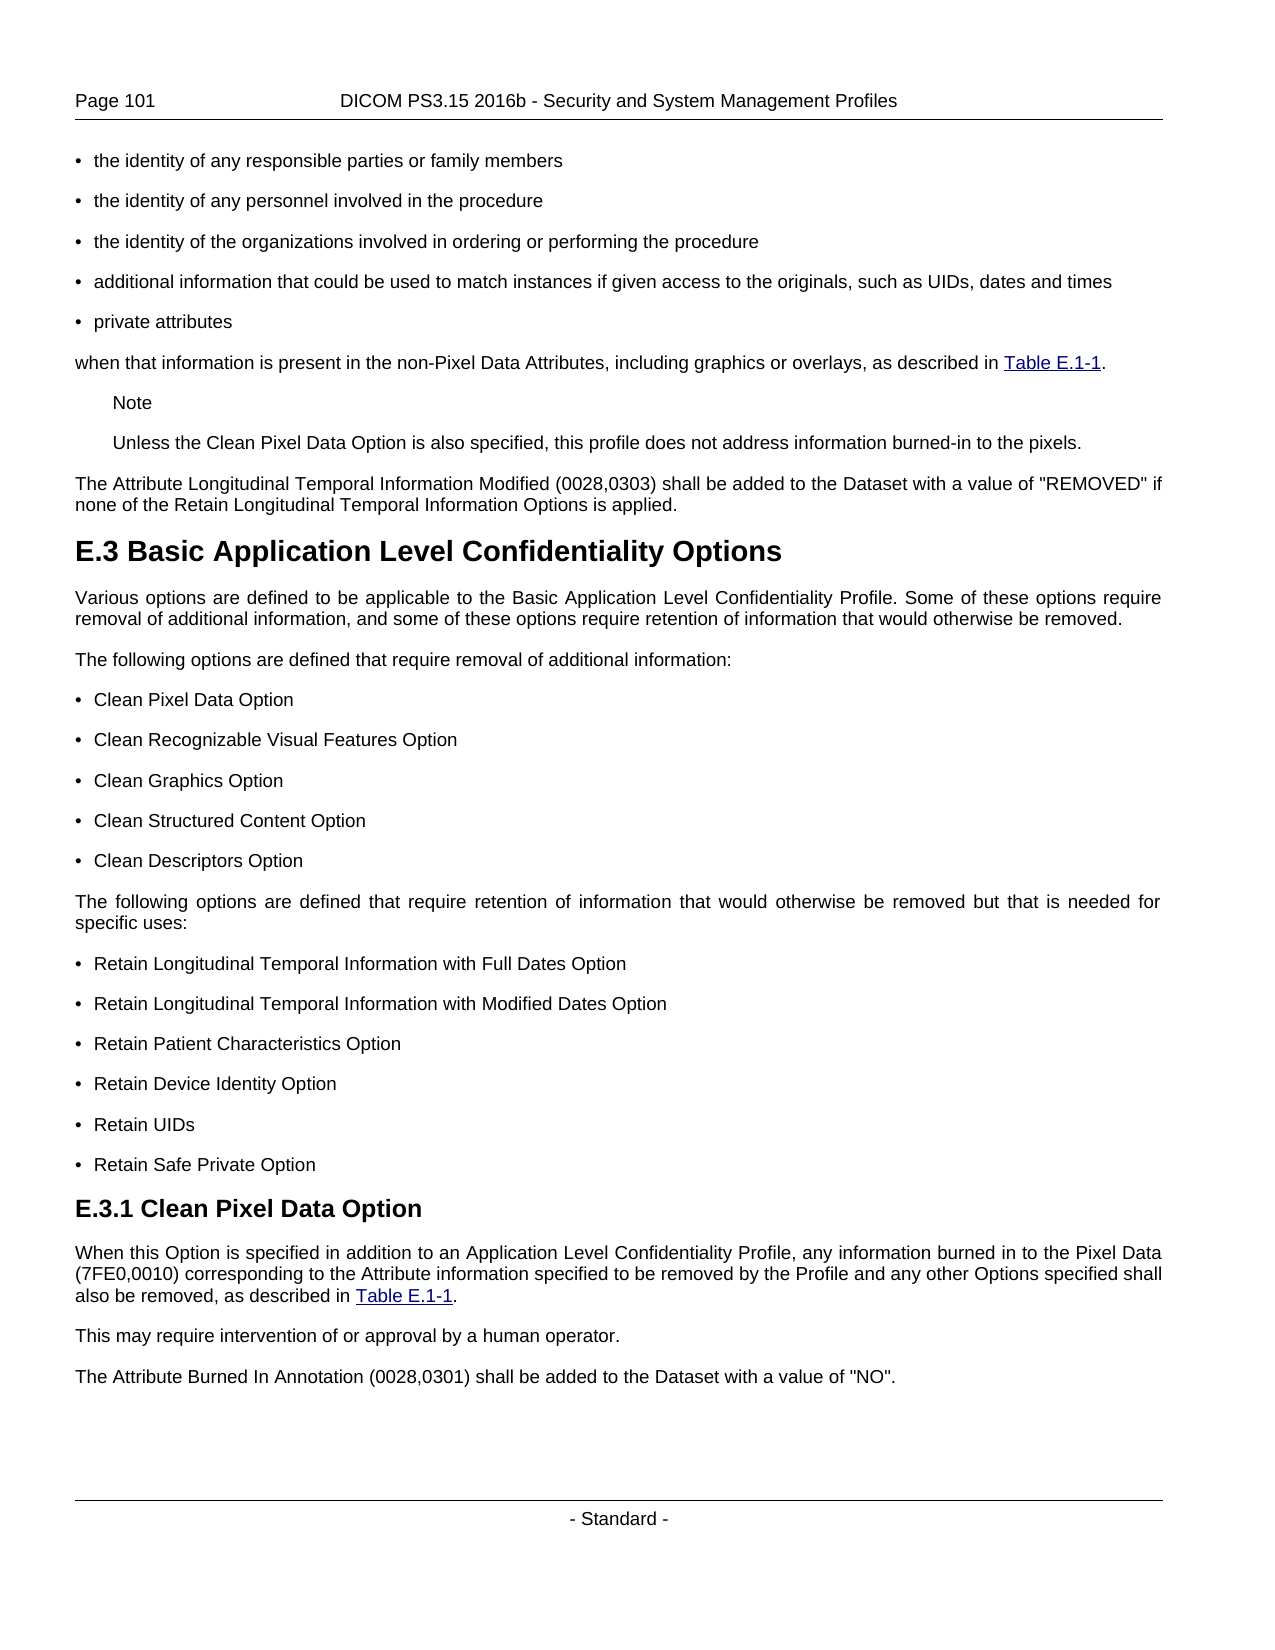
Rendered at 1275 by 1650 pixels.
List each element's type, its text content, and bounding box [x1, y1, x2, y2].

text This may require intervention of or approval by a human operator. [75, 1325, 1162, 1347]
text When this Option is specified in addition to an Application Level Confidentiality Profile, any information burned in to the Pixel Data (7FE0,0010) corresponding to the Attribute information specified to be removed by the Profile and any other Options specified shall also be removed, as described in Table E.1-1. [75, 1242, 1162, 1306]
text The following options are defined that require retention of information that would otherwise be removed but that is needed for specific uses: [75, 890, 1162, 933]
list Clean Recognizable Visual Features Option [75, 729, 1162, 751]
list additional information that could be used to match instances if given access to the originals, such as UIDs, dates and times [75, 271, 1162, 292]
list Retain Safe Private Option [75, 1154, 1162, 1175]
list the identity of the organizations involved in ordering or performing the procedure [75, 231, 1162, 252]
text Unless the Clean Pixel Data Option is also specified, this profile does not address information burned-in to the pixels. [112, 432, 1125, 454]
list Retain Device Identity Option [75, 1073, 1162, 1095]
list Clean Structured Content Option [75, 810, 1162, 831]
list Retain Longitudinal Temporal Information with Full Dates Option [75, 952, 1162, 974]
list Retain Patient Characteristics Option [75, 1033, 1162, 1054]
text The following options are defined that require removal of additional information: [75, 648, 1162, 670]
text when that information is present in the non-Pixel Data Attributes, including graphics or overlays, as described in Table E.1-1. [75, 352, 1162, 373]
text E.3 Basic Application Level Confidentiality Options [75, 534, 1162, 568]
list Retain UIDs [75, 1113, 1162, 1135]
text Note [112, 392, 1125, 413]
list private attributes [75, 311, 1162, 333]
list Retain Longitudinal Temporal Information with Modified Dates Option [75, 993, 1162, 1014]
list the identity of any personnel involved in the procedure [75, 190, 1162, 212]
list Clean Pixel Data Option [75, 689, 1162, 710]
text The Attribute Burned In Annotation (0028,0301) shall be added to the Dataset with a value of "NO". [75, 1365, 1162, 1387]
text The Attribute Longitudinal Temporal Information Modified (0028,0303) shall be added to the Dataset with a value of "REMOVED" if none of the Retain Longitudinal Temporal Information Options is applied. [75, 472, 1162, 516]
list Clean Graphics Option [75, 769, 1162, 791]
list the identity of any responsible parties or family members [75, 150, 1162, 172]
list Clean Descriptors Option [75, 850, 1162, 872]
text Various options are defined to be applicable to the Basic Application Level Confidentiality Profile. Some of these options require removal of additional information, and some of these options require retention of information that would otherwise be removed. [75, 587, 1162, 630]
text E.3.1 Clean Pixel Data Option [75, 1194, 1162, 1223]
